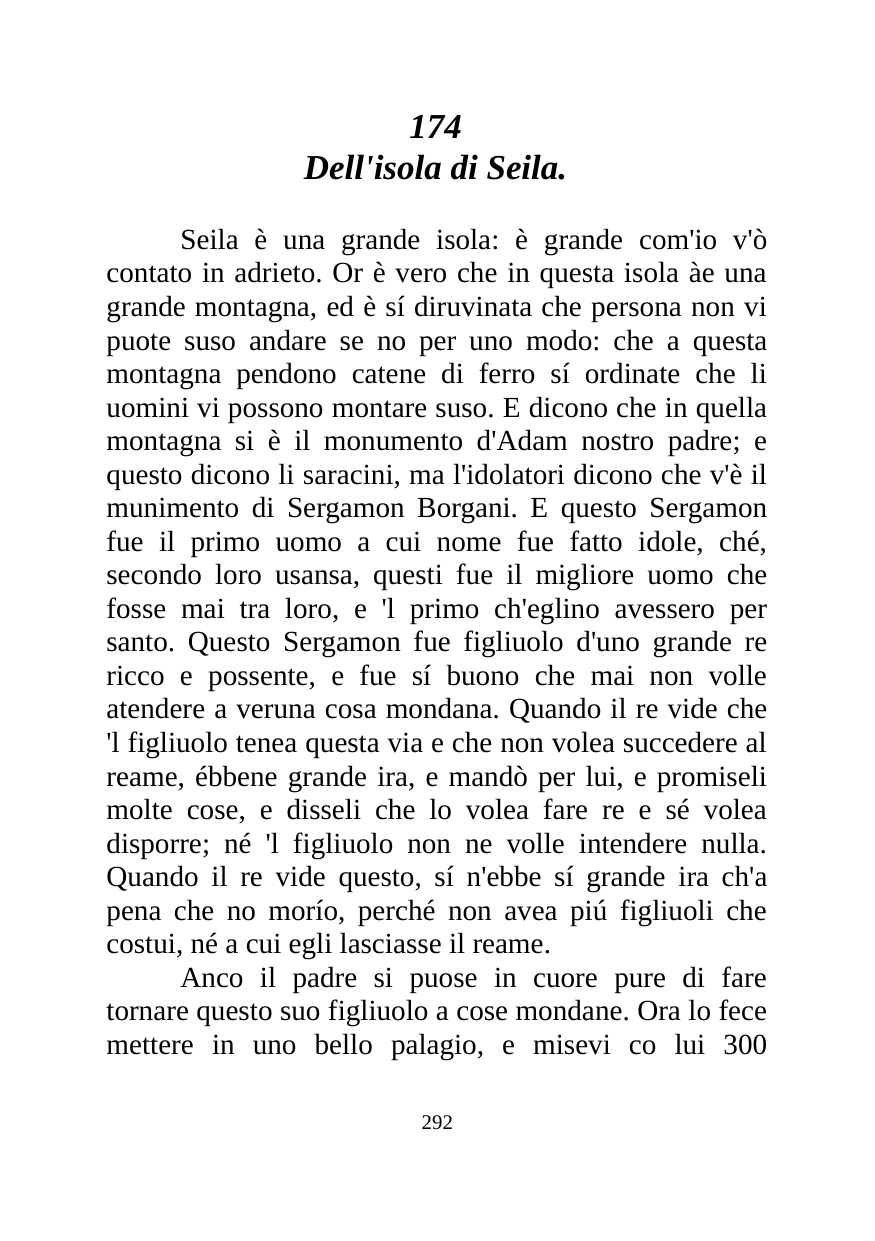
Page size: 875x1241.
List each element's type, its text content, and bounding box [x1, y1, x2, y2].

text Anco il padre si puose in cuore pure di fare tornare questo suo figliuolo a cose mondane. Ora lo fece mettere in uno bello palagio, e misevi co lui 300 [106, 960, 768, 1061]
text Seila è una grande isola: è grande com'io v'ò contato in adrieto. Or è vero che in questa isola àe una grande montagna, ed è sí diruvinata che persona non vi puote suso andare se no per uno modo: che a questa montagna pendono catene di ferro sí ordinate che li uomini vi possono montare suso. E dicono che in quella montagna si è il monumento d'Adam nostro padre; e questo dicono li saracini, ma l'idolatori dicono che v'è il munimento di Sergamon Borgani. E questo Sergamon fue il primo uomo a cui nome fue fatto idole, ché, secondo loro usansa, questi fue il migliore uomo che fosse mai tra loro, e 'l primo ch'eglino avessero per santo. Questo Sergamon fue figliuolo d'uno grande re ricco e possente, e fue sí buono che mai non volle atendere a veruna cosa mondana. Quando il re vide che 'l figliuolo tenea questa via e che non volea succedere al reame, ébbene grande ira, e mandò per lui, e promiseli molte cose, e disseli che lo volea fare re e sé volea disporre; né 'l figliuolo non ne volle intendere nulla. Quando il re vide questo, sí n'ebbe sí grande ira ch'a pena che no morío, perché non avea piú figliuoli che costui, né a cui egli lasciasse il reame. [106, 222, 768, 960]
subtitle 174 Dell'isola di Seila. [106, 106, 768, 187]
